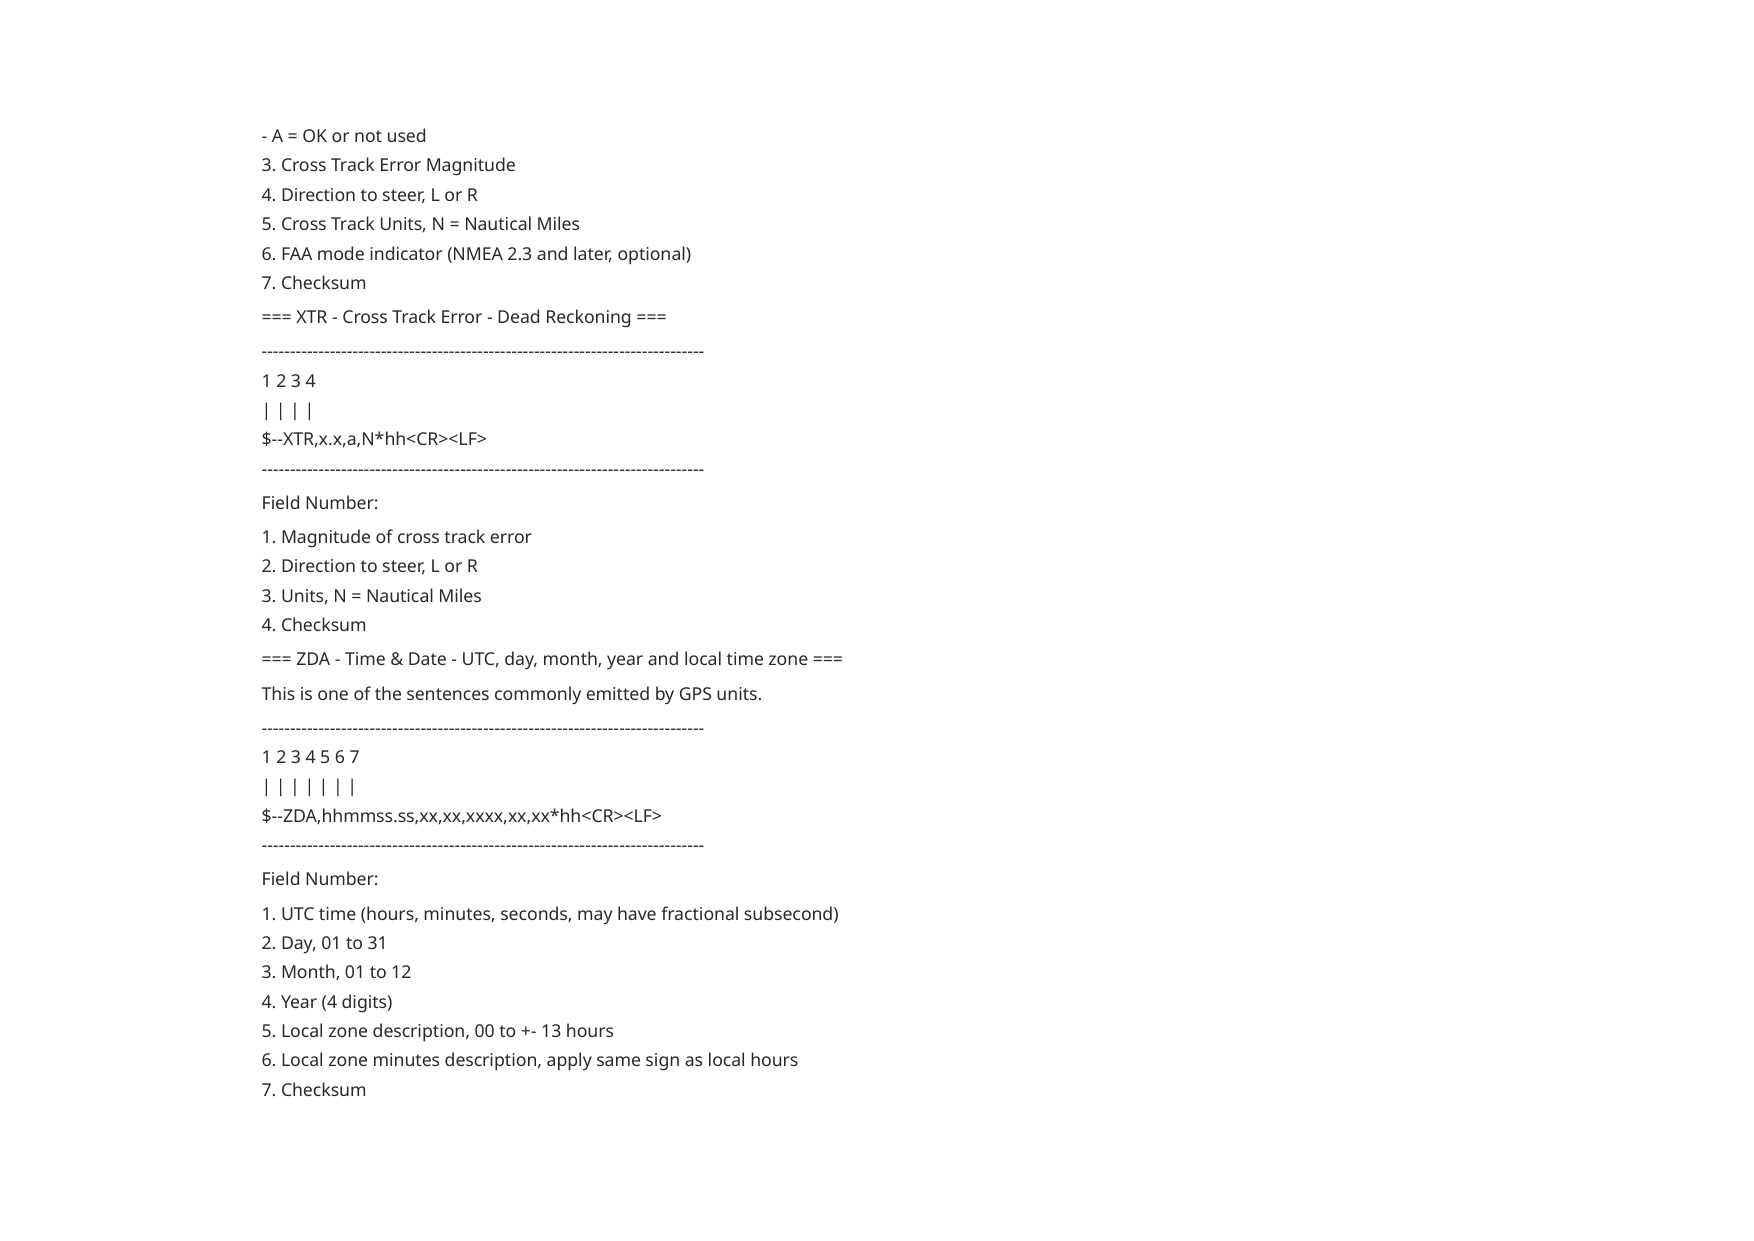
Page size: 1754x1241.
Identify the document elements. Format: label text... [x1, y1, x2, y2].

table_cell [261, 671, 1636, 676]
table_cell [118, 954, 261, 984]
table_cell ------------------------------------------------------------------------------ [261, 333, 1636, 363]
table_cell 6. Local zone minutes description, apply same sign as local hours [261, 1043, 1636, 1072]
table_cell Field Number: [261, 485, 1636, 514]
table_cell [118, 637, 261, 641]
table_cell 7. Checksum [261, 1072, 1636, 1101]
table_cell === ZDA - Time & Date - UTC, day, month, year and local time zone === [261, 641, 1636, 671]
table_cell [118, 739, 261, 768]
table_cell [261, 514, 1636, 519]
table_cell | | | | [261, 392, 1636, 421]
table_cell [118, 1072, 261, 1101]
table_cell [261, 294, 1636, 299]
table_cell Field Number: [261, 861, 1636, 891]
table_cell ------------------------------------------------------------------------------ [261, 451, 1636, 480]
table_cell [118, 925, 261, 954]
table_cell [118, 206, 261, 236]
table_cell ------------------------------------------------------------------------------ [261, 710, 1636, 739]
table_cell 2. Direction to steer, L or R [261, 549, 1636, 578]
table_cell [118, 333, 261, 363]
table_cell [118, 118, 261, 147]
table_cell 1. Magnitude of cross track error [261, 519, 1636, 548]
table_cell [118, 578, 261, 607]
table_cell [118, 896, 261, 925]
table_cell [118, 891, 261, 896]
table_cell [118, 769, 261, 798]
table_cell [118, 294, 261, 299]
table_cell 6. FAA mode indicator (NMEA 2.3 and later, optional) [261, 236, 1636, 265]
table_cell $--ZDA,hhmmss.ss,xx,xx,xxxx,xx,xx*hh<CR><LF> [261, 798, 1636, 827]
table_cell 3. Month, 01 to 12 [261, 954, 1636, 984]
table_cell [118, 549, 261, 578]
table_cell [118, 676, 261, 705]
table_cell 5. Local zone description, 00 to +- 13 hours [261, 1013, 1636, 1042]
table_cell ------------------------------------------------------------------------------ [261, 827, 1636, 857]
table_cell [118, 236, 261, 265]
table_cell 2. Day, 01 to 31 [261, 925, 1636, 954]
table_cell [118, 798, 261, 827]
table_cell This is one of the sentences commonly emitted by GPS units. [261, 676, 1636, 705]
table_cell [118, 857, 261, 861]
table_cell [261, 637, 1636, 641]
table_cell [261, 857, 1636, 861]
table_cell [118, 984, 261, 1013]
table_cell [261, 480, 1636, 485]
table_cell [118, 265, 261, 294]
table_cell [261, 1101, 1636, 1106]
table_cell [118, 710, 261, 739]
table_cell [118, 1043, 261, 1072]
table_cell [261, 705, 1636, 710]
table_cell === XTR - Cross Track Error - Dead Reckoning === [261, 299, 1636, 328]
table_cell [118, 607, 261, 637]
table_cell - A = OK or not used [261, 118, 1636, 147]
table_cell [118, 1101, 261, 1106]
table_cell [118, 519, 261, 548]
table_cell [118, 485, 261, 514]
table_cell [118, 451, 261, 480]
table_cell [118, 827, 261, 857]
table_cell [118, 514, 261, 519]
table_cell 1 2 3 4 5 6 7 [261, 739, 1636, 768]
table_cell [118, 329, 261, 333]
table_cell [118, 421, 261, 451]
table_cell [261, 891, 1636, 896]
table_cell 4. Year (4 digits) [261, 984, 1636, 1013]
table_cell 3. Cross Track Error Magnitude [261, 148, 1636, 177]
table_cell [118, 641, 261, 671]
table_cell 4. Checksum [261, 607, 1636, 637]
table_cell [118, 177, 261, 206]
table_cell 5. Cross Track Units, N = Nautical Miles [261, 206, 1636, 236]
table_cell [118, 705, 261, 710]
table_cell $--XTR,x.x,a,N*hh<CR><LF> [261, 421, 1636, 451]
table_cell [118, 480, 261, 485]
table_cell [118, 1013, 261, 1042]
table_cell 7. Checksum [261, 265, 1636, 294]
table_cell 1 2 3 4 [261, 363, 1636, 392]
table_cell 1. UTC time (hours, minutes, seconds, may have fractional subsecond) [261, 896, 1636, 925]
table_cell [118, 299, 261, 328]
table_cell [118, 392, 261, 421]
table_cell 3. Units, N = Nautical Miles [261, 578, 1636, 607]
table_cell 4. Direction to steer, L or R [261, 177, 1636, 206]
table_cell [118, 148, 261, 177]
table_cell [118, 671, 261, 676]
table_cell | | | | | | | [261, 769, 1636, 798]
table_cell [118, 363, 261, 392]
table_cell [261, 329, 1636, 333]
table_cell [118, 861, 261, 891]
